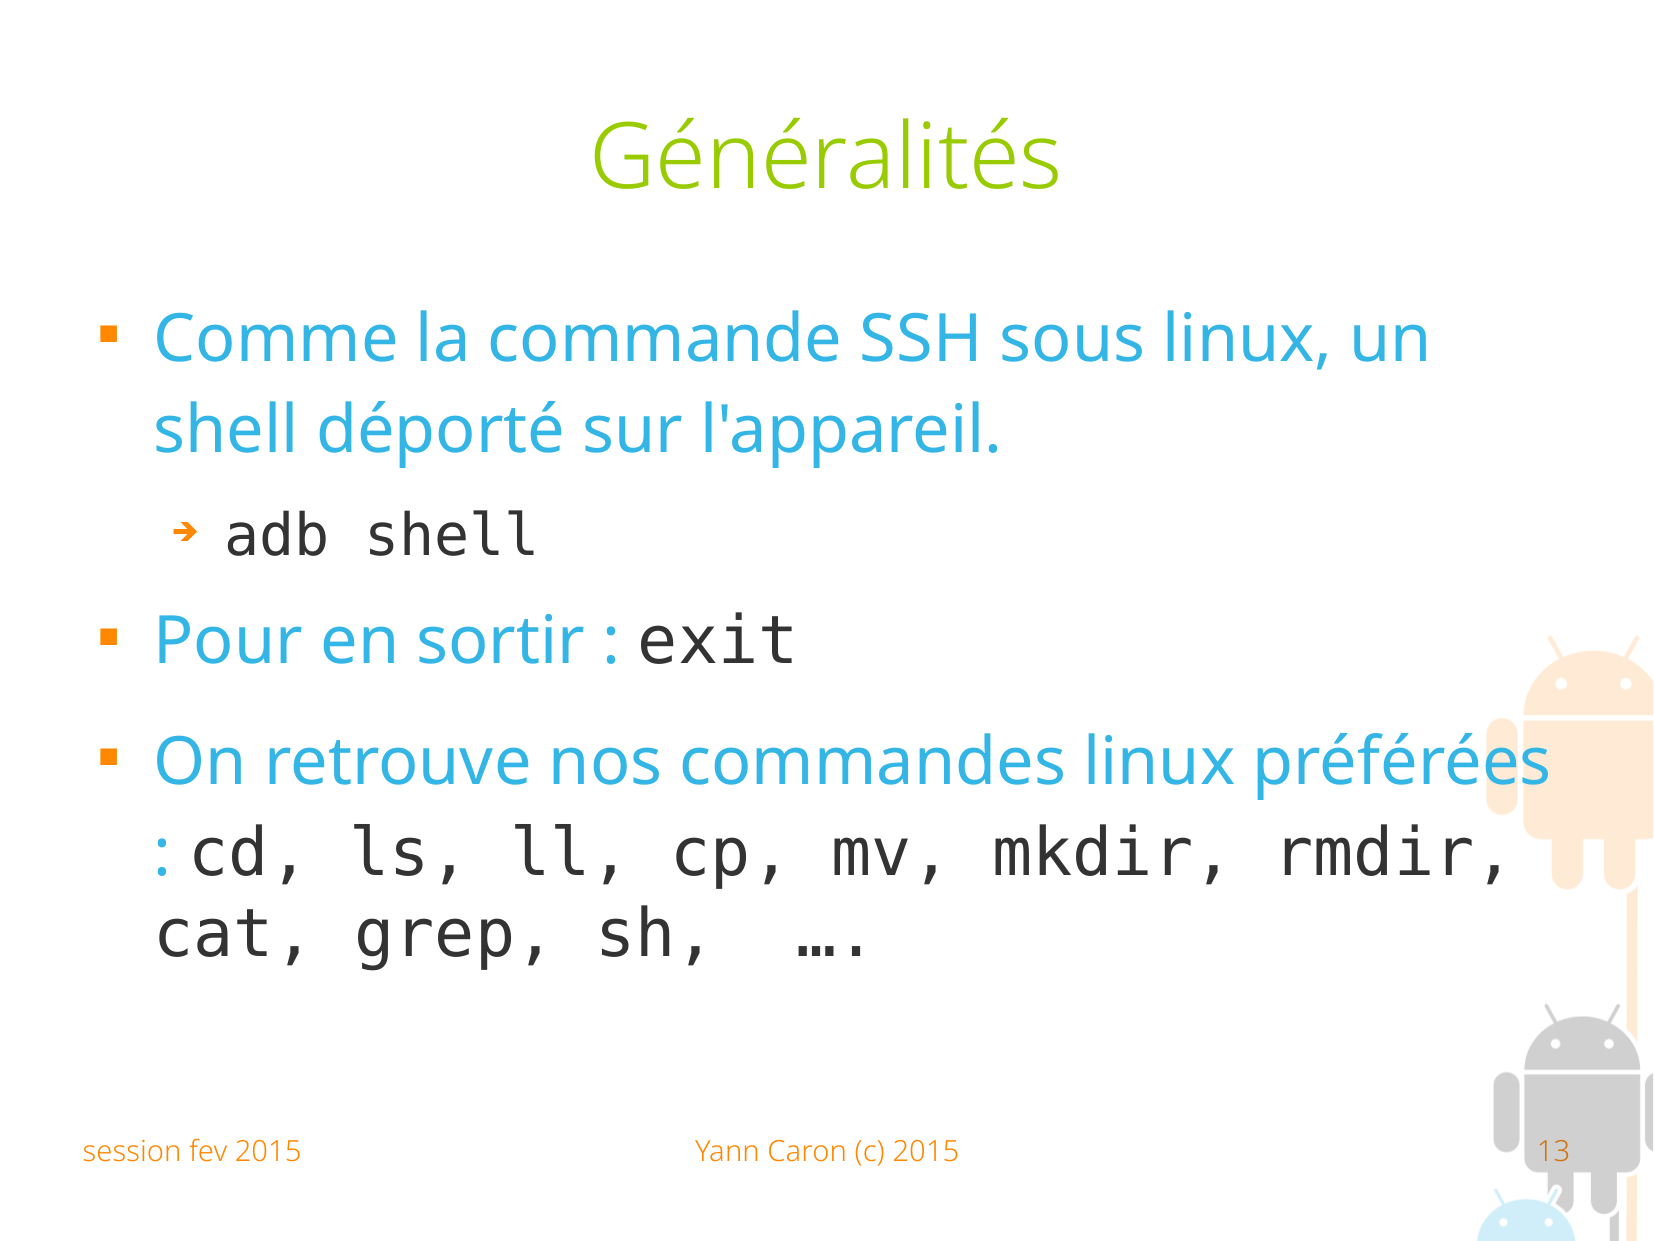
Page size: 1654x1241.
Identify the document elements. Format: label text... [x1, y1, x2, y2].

list Comme la commande SSH sous linux, un shell déporté sur l'appareil. adb shell Pour en sortir : exit On retrouve nos commandes linux préférées : cd, ls, ll, cp, mv, mkdir, rmdir, cat, grep, sh, …. [82, 290, 1571, 1010]
picture [240, 423, 1654, 1241]
title Généralités [82, 49, 1571, 257]
